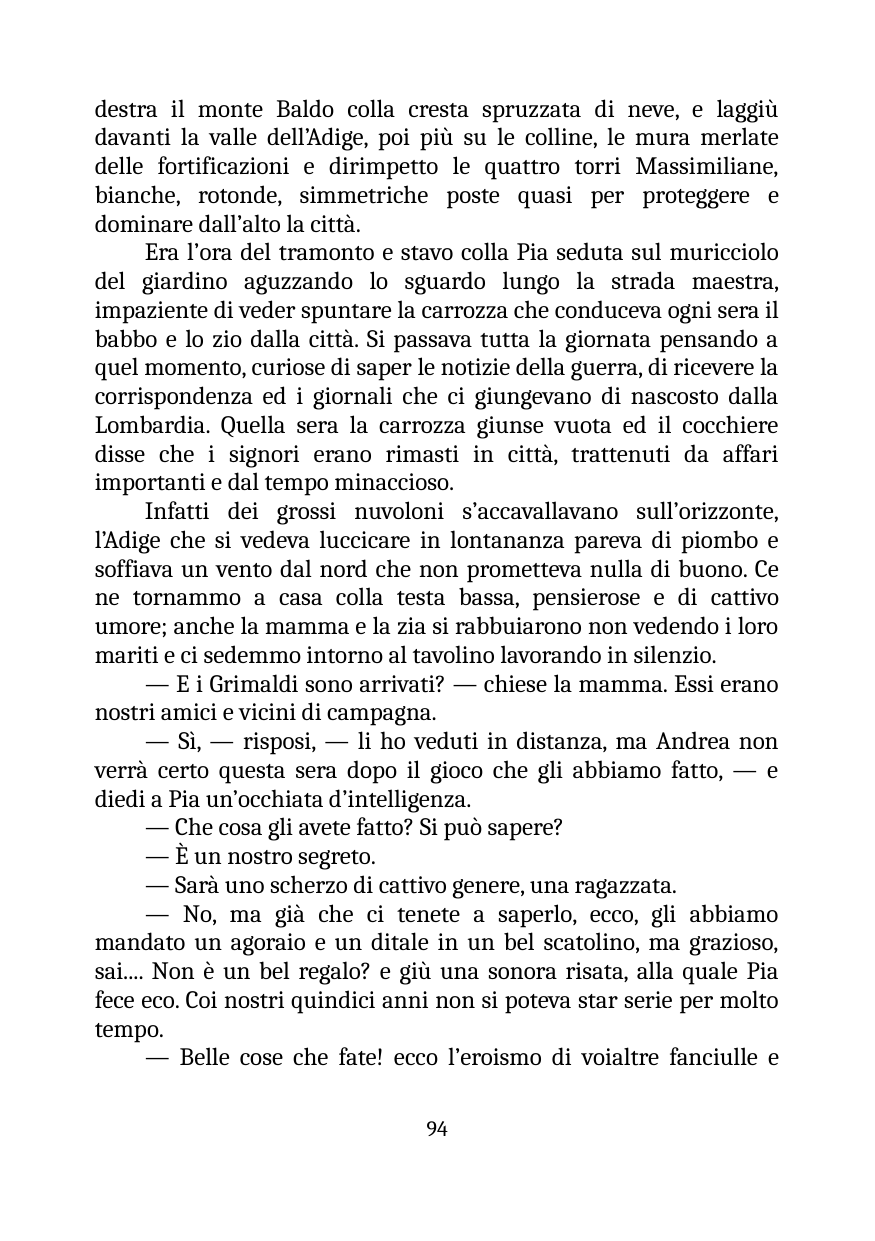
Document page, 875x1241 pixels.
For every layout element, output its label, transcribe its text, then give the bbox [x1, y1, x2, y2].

text — No, ma già che ci tenete a saperlo, ecco, gli abbiamo mandato un agoraio e un ditale in un bel scatolino, ma grazioso, sai.... Non è un bel regalo? e giù una sonora risata, alla quale Pia fece eco. Coi nostri quindici anni non si poteva star serie per molto tempo. [94, 899, 779, 1043]
text — Sì, — risposi, — li ho veduti in distanza, ma Andrea non verrà certo questa sera dopo il gioco che gli abbiamo fatto, — e diedi a Pia un’occhiata d’intelligenza. [94, 727, 779, 813]
text — È un nostro segreto. [94, 842, 779, 871]
text Infatti dei grossi nuvoloni s’accavallavano sull’orizzonte, l’Adige che si vedeva luccicare in lontananza pareva di piombo e soffiava un vento dal nord che non prometteva nulla di buono. Ce ne tornammo a casa colla testa bassa, pensierose e di cattivo umore; anche la mamma e la zia si rabbuiarono non vedendo i loro mariti e ci sedemmo intorno al tavolino lavorando in silenzio. [94, 497, 779, 669]
text — Sarà uno scherzo di cattivo genere, una ragazzata. [94, 871, 779, 899]
text destra il monte Baldo colla cresta spruzzata di neve, e laggiù davanti la valle dell’Adige, poi più su le colline, le mura merlate delle fortificazioni e dirimpetto le quattro torri Massimiliane, bianche, rotonde, simmetriche poste quasi per proteggere e dominare dall’alto la città. [94, 94, 779, 238]
text — Belle cose che fate! ecco l’eroismo di voialtre fanciulle e [94, 1043, 779, 1072]
text — Che cosa gli avete fatto? Si può sapere? [94, 813, 779, 842]
text — E i Grimaldi sono arrivati? — chiese la mamma. Essi erano nostri amici e vicini di campagna. [94, 669, 779, 727]
text Era l’ora del tramonto e stavo colla Pia seduta sul muricciolo del giardino aguzzando lo sguardo lungo la strada maestra, impaziente di veder spuntare la carrozza che conduceva ogni sera il babbo e lo zio dalla città. Si passava tutta la giornata pensando a quel momento, curiose di saper le notizie della guerra, di ricevere la corrispondenza ed i giornali che ci giungevano di nascosto dalla Lombardia. Quella sera la carrozza giunse vuota ed il cocchiere disse che i signori erano rimasti in città, trattenuti da affari importanti e dal tempo minaccioso. [94, 238, 779, 497]
